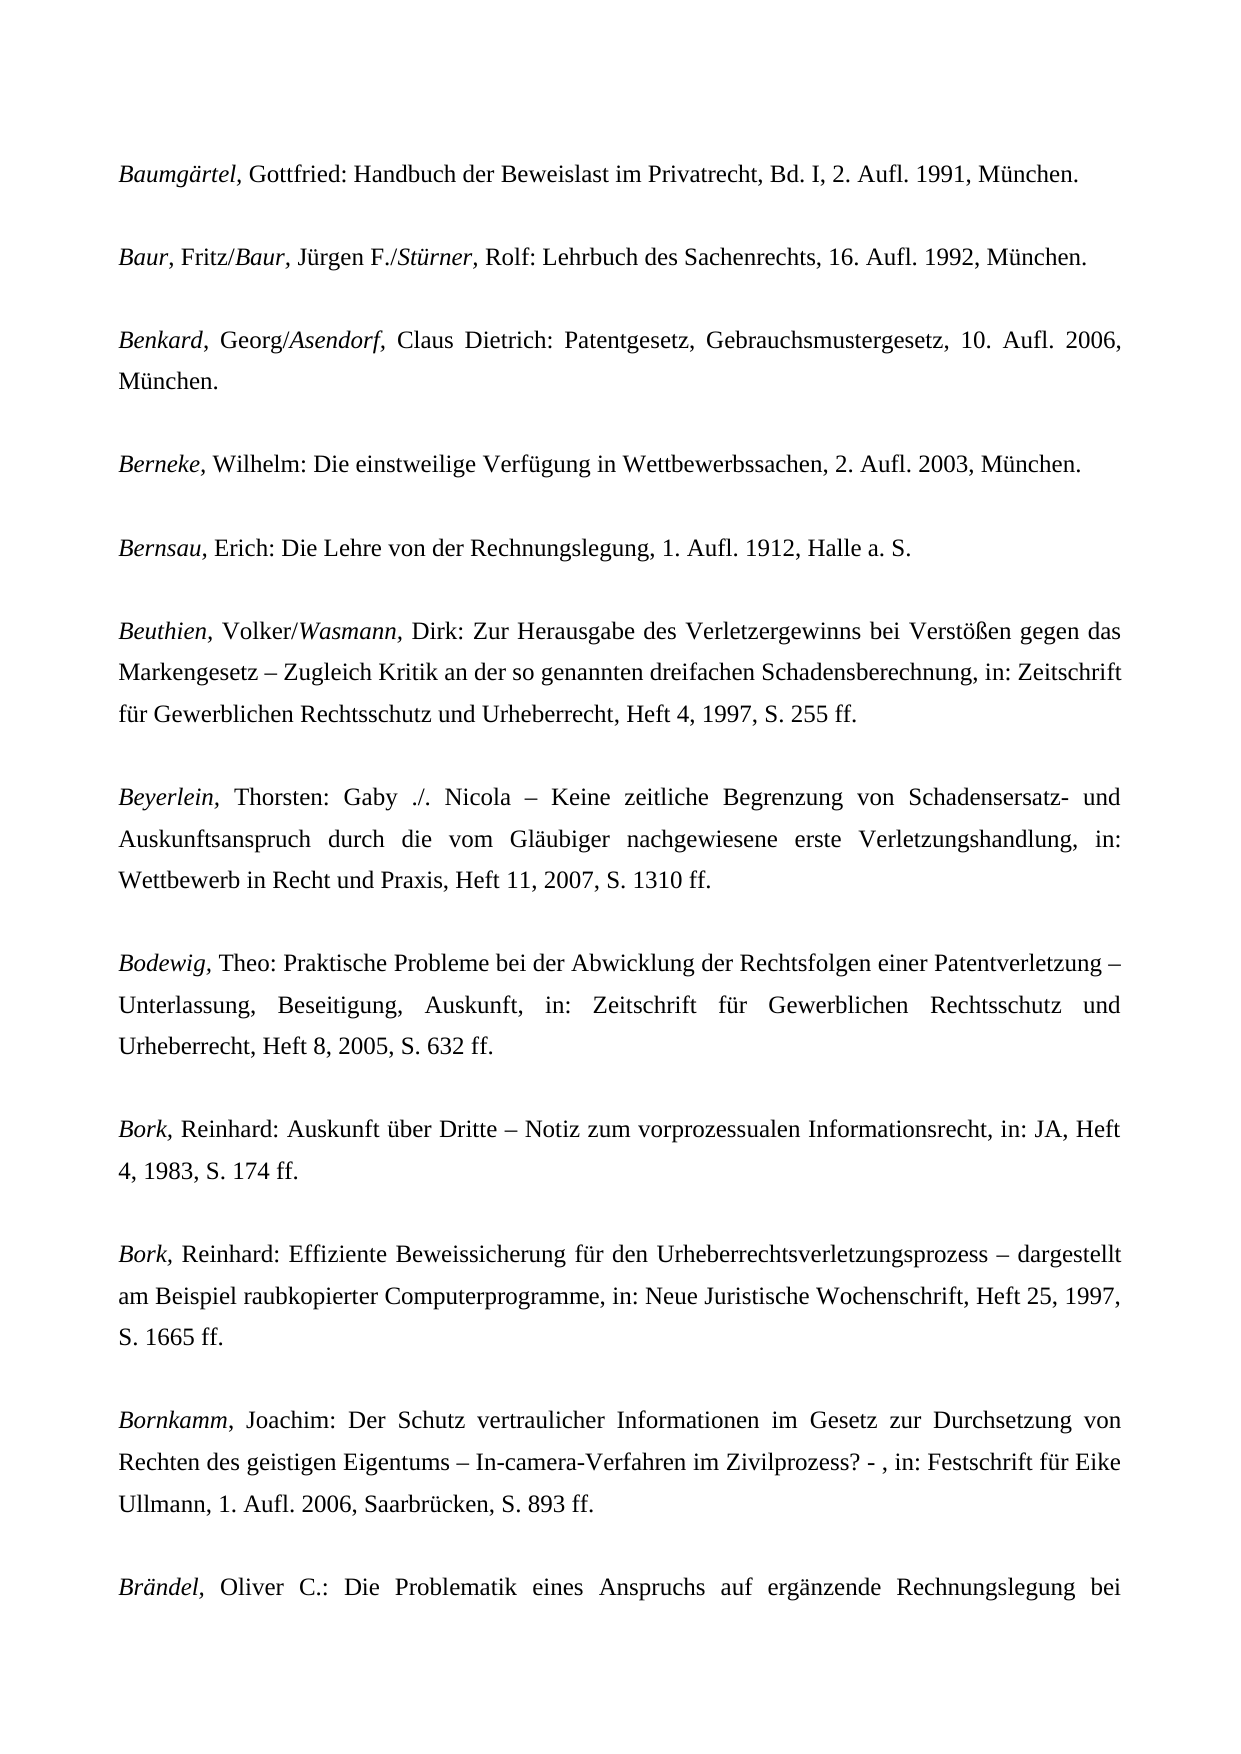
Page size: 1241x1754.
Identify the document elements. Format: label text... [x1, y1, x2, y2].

text Bernsau, Erich: Die Lehre von der Rechnungslegung, 1. Aufl. 1912, Halle a. S. [118, 534, 1122, 561]
text Beyerlein, Thorsten: Gaby ./. Nicola – Keine zeitliche Begrenzung von Schadensersatz- und Auskunftsanspruch durch die vom Gläubiger nachgewiesene erste Verletzungshandlung, in: Wettbewerb in Recht und Praxis, Heft 11, 2007, S. 1310 ff. [118, 783, 1122, 894]
text Beuthien, Volker/Wasmann, Dirk: Zur Herausgabe des Verletzergewinns bei Verstößen gegen das Markengesetz – Zugleich Kritik an der so genannten dreifachen Schadensberechnung, in: Zeitschrift für Gewerblichen Rechtsschutz und Urheberrecht, Heft 4, 1997, S. 255 ff. [118, 617, 1122, 728]
text Benkard, Georg/Asendorf, Claus Dietrich: Patentgesetz, Gebrauchsmustergesetz, 10. Aufl. 2006, München. [118, 326, 1122, 395]
text Baumgärtel, Gottfried: Handbuch der Beweislast im Privatrecht, Bd. I, 2. Aufl. 1991, München. [118, 160, 1122, 187]
text Bodewig, Theo: Praktische Probleme bei der Abwicklung der Rechtsfolgen einer Patentverletzung – Unterlassung, Beseitigung, Auskunft, in: Zeitschrift für Gewerblichen Rechtsschutz und Urheberrecht, Heft 8, 2005, S. 632 ff. [118, 949, 1122, 1060]
text Bornkamm, Joachim: Der Schutz vertraulicher Informationen im Gesetz zur Durchsetzung von Rechten des geistigen Eigentums – In-camera-Verfahren im Zivilprozess? - , in: Festschrift für Eike Ullmann, 1. Aufl. 2006, Saarbrücken, S. 893 ff. [118, 1407, 1122, 1517]
text Bork, Reinhard: Auskunft über Dritte – Notiz zum vorprozessualen Informationsrecht, in: JA, Heft 4, 1983, S. 174 ff. [118, 1116, 1122, 1185]
text Berneke, Wilhelm: Die einstweilige Verfügung in Wettbewerbssachen, 2. Aufl. 2003, München. [118, 451, 1122, 478]
text Brändel, Oliver C.: Die Problematik eines Anspruchs auf ergänzende Rechnungslegung bei [118, 1573, 1122, 1601]
text Baur, Fritz/Baur, Jürgen F./Stürner, Rolf: Lehrbuch des Sachenrechts, 16. Aufl. 1992, München. [118, 243, 1122, 271]
text Bork, Reinhard: Effiziente Beweissicherung für den Urheberrechtsverletzungsprozess – dargestellt am Beispiel raubkopierter Computerprogramme, in: Neue Juristische Wochenschrift, Heft 25, 1997, S. 1665 ff. [118, 1240, 1122, 1351]
